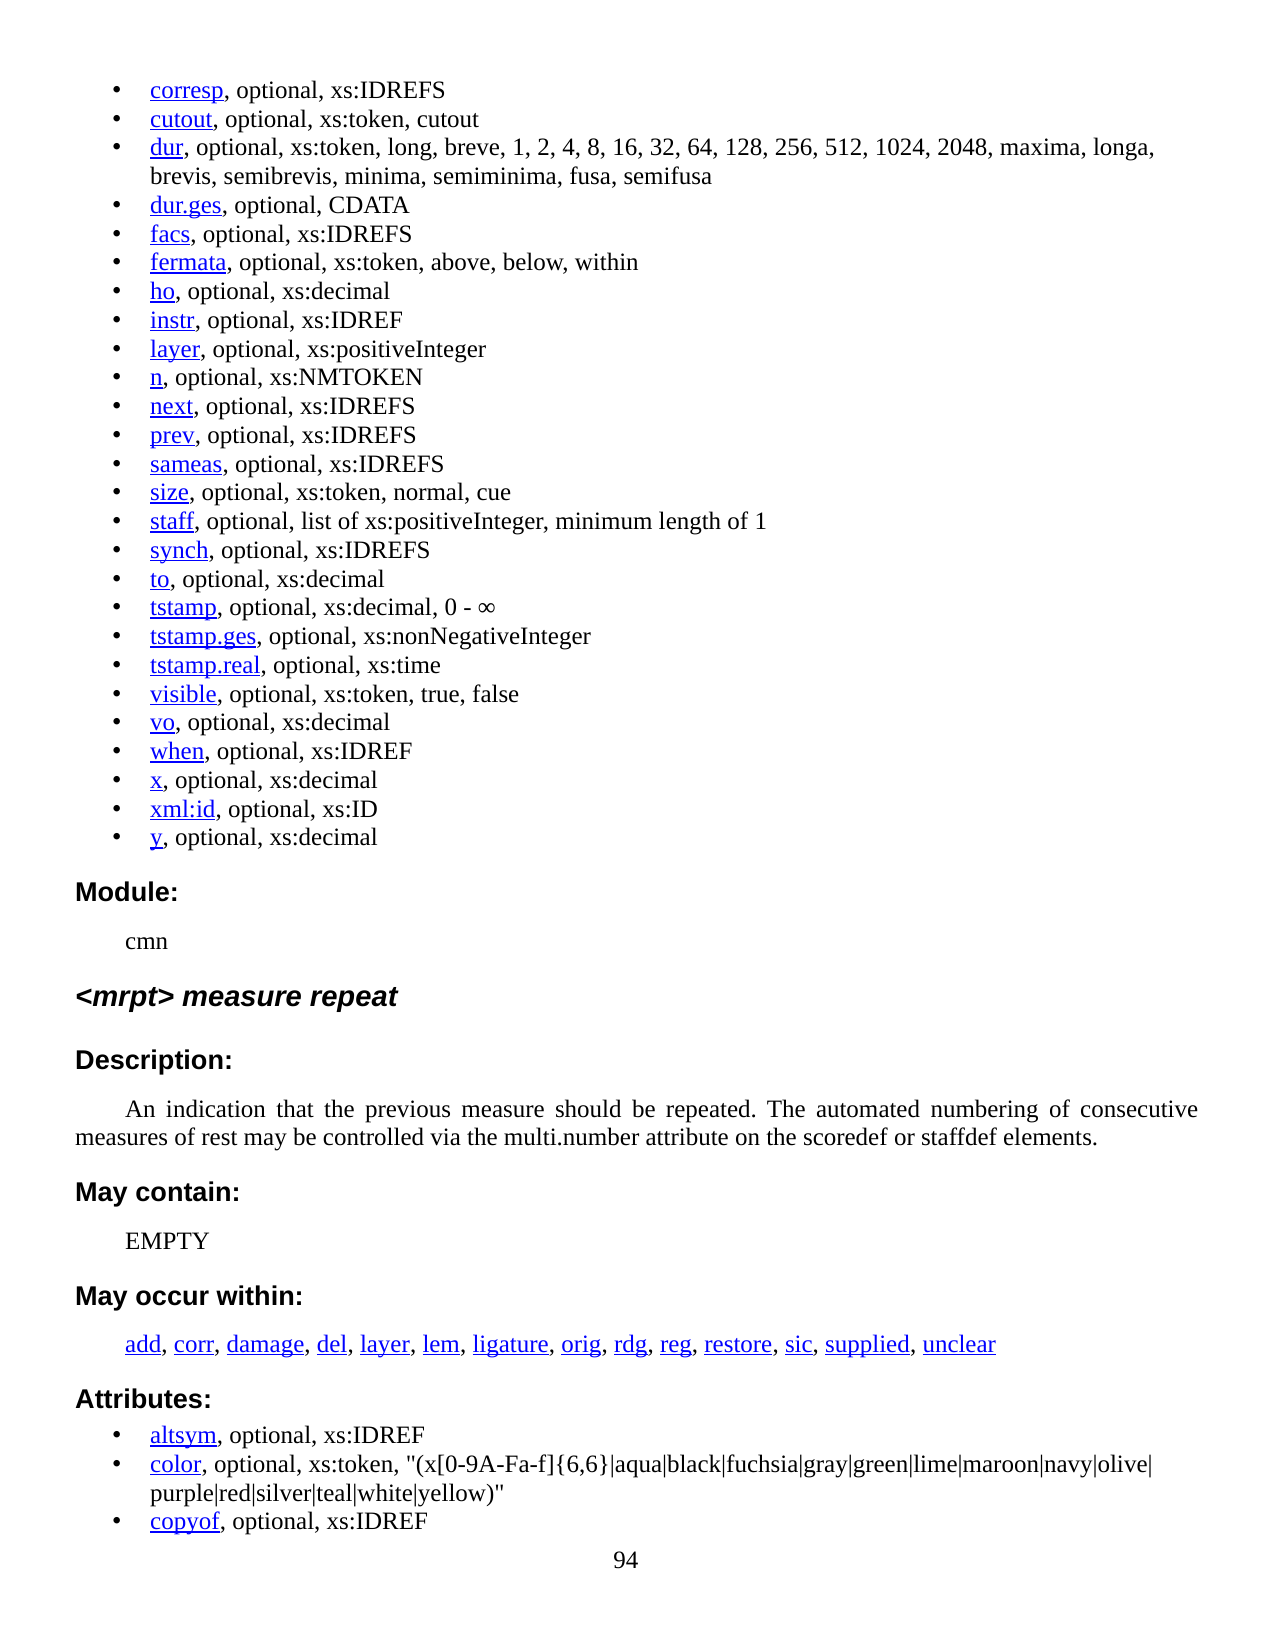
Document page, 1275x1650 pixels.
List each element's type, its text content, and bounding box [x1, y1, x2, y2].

list copyof, optional, xs:IDREF [112, 1506, 1200, 1535]
list synch, optional, xs:IDREFS [112, 535, 1200, 564]
list xml:id, optional, xs:ID [112, 794, 1200, 822]
list n, optional, xs:NMTOKEN [112, 362, 1200, 391]
list x, optional, xs:decimal [112, 765, 1200, 794]
list vo, optional, xs:decimal [112, 707, 1200, 736]
list y, optional, xs:decimal [112, 822, 1200, 851]
list fermata, optional, xs:token, above, below, within [112, 247, 1200, 276]
list dur.ges, optional, CDATA [112, 190, 1200, 219]
subtitle May contain: [75, 1176, 1200, 1207]
list tstamp.ges, optional, xs:nonNegativeInteger [112, 621, 1200, 650]
list corresp, optional, xs:IDREFS [112, 75, 1200, 104]
list ho, optional, xs:decimal [112, 276, 1200, 305]
subtitle Description: [75, 1044, 1200, 1076]
subtitle <mrpt> measure repeat [75, 979, 1200, 1013]
list next, optional, xs:IDREFS [112, 391, 1200, 420]
list dur, optional, xs:token, long, breve, 1, 2, 4, 8, 16, 32, 64, 128, 256, 512, 1024, 2048, maxima, longa, brevis, semibrevis, minima, semiminima, fusa, semifusa [112, 132, 1200, 190]
text add, corr, damage, del, layer, lem, ligature, orig, rdg, reg, restore, sic, supplied, unclear [75, 1329, 1200, 1358]
list altsym, optional, xs:IDREF [112, 1420, 1200, 1449]
text An indication that the previous measure should be repeated. The automated numbering of consecutive measures of rest may be controlled via the multi.number attribute on the scoredef or staffdef elements. [75, 1094, 1200, 1151]
list when, optional, xs:IDREF [112, 736, 1200, 765]
text EMPTY [75, 1226, 1200, 1254]
list size, optional, xs:token, normal, cue [112, 477, 1200, 506]
list sameas, optional, xs:IDREFS [112, 449, 1200, 477]
list to, optional, xs:decimal [112, 564, 1200, 592]
text cmn [75, 926, 1200, 954]
list tstamp, optional, xs:decimal, 0 - ∞ [112, 592, 1200, 621]
list facs, optional, xs:IDREFS [112, 219, 1200, 247]
list staff, optional, list of xs:positiveInteger, minimum length of 1 [112, 506, 1200, 535]
subtitle May occur within: [75, 1279, 1200, 1311]
subtitle Attributes: [75, 1383, 1200, 1414]
list visible, optional, xs:token, true, false [112, 679, 1200, 707]
list tstamp.real, optional, xs:time [112, 650, 1200, 679]
list instr, optional, xs:IDREF [112, 305, 1200, 334]
list layer, optional, xs:positiveInteger [112, 334, 1200, 362]
subtitle Module: [75, 876, 1200, 907]
list prev, optional, xs:IDREFS [112, 420, 1200, 449]
list cutout, optional, xs:token, cutout [112, 104, 1200, 132]
list color, optional, xs:token, "(x[0-9A-Fa-f]{6,6}|aqua|black|fuchsia|gray|green|lime|maroon|navy|olive|purple|red|silver|teal|white|yellow)" [112, 1449, 1200, 1506]
